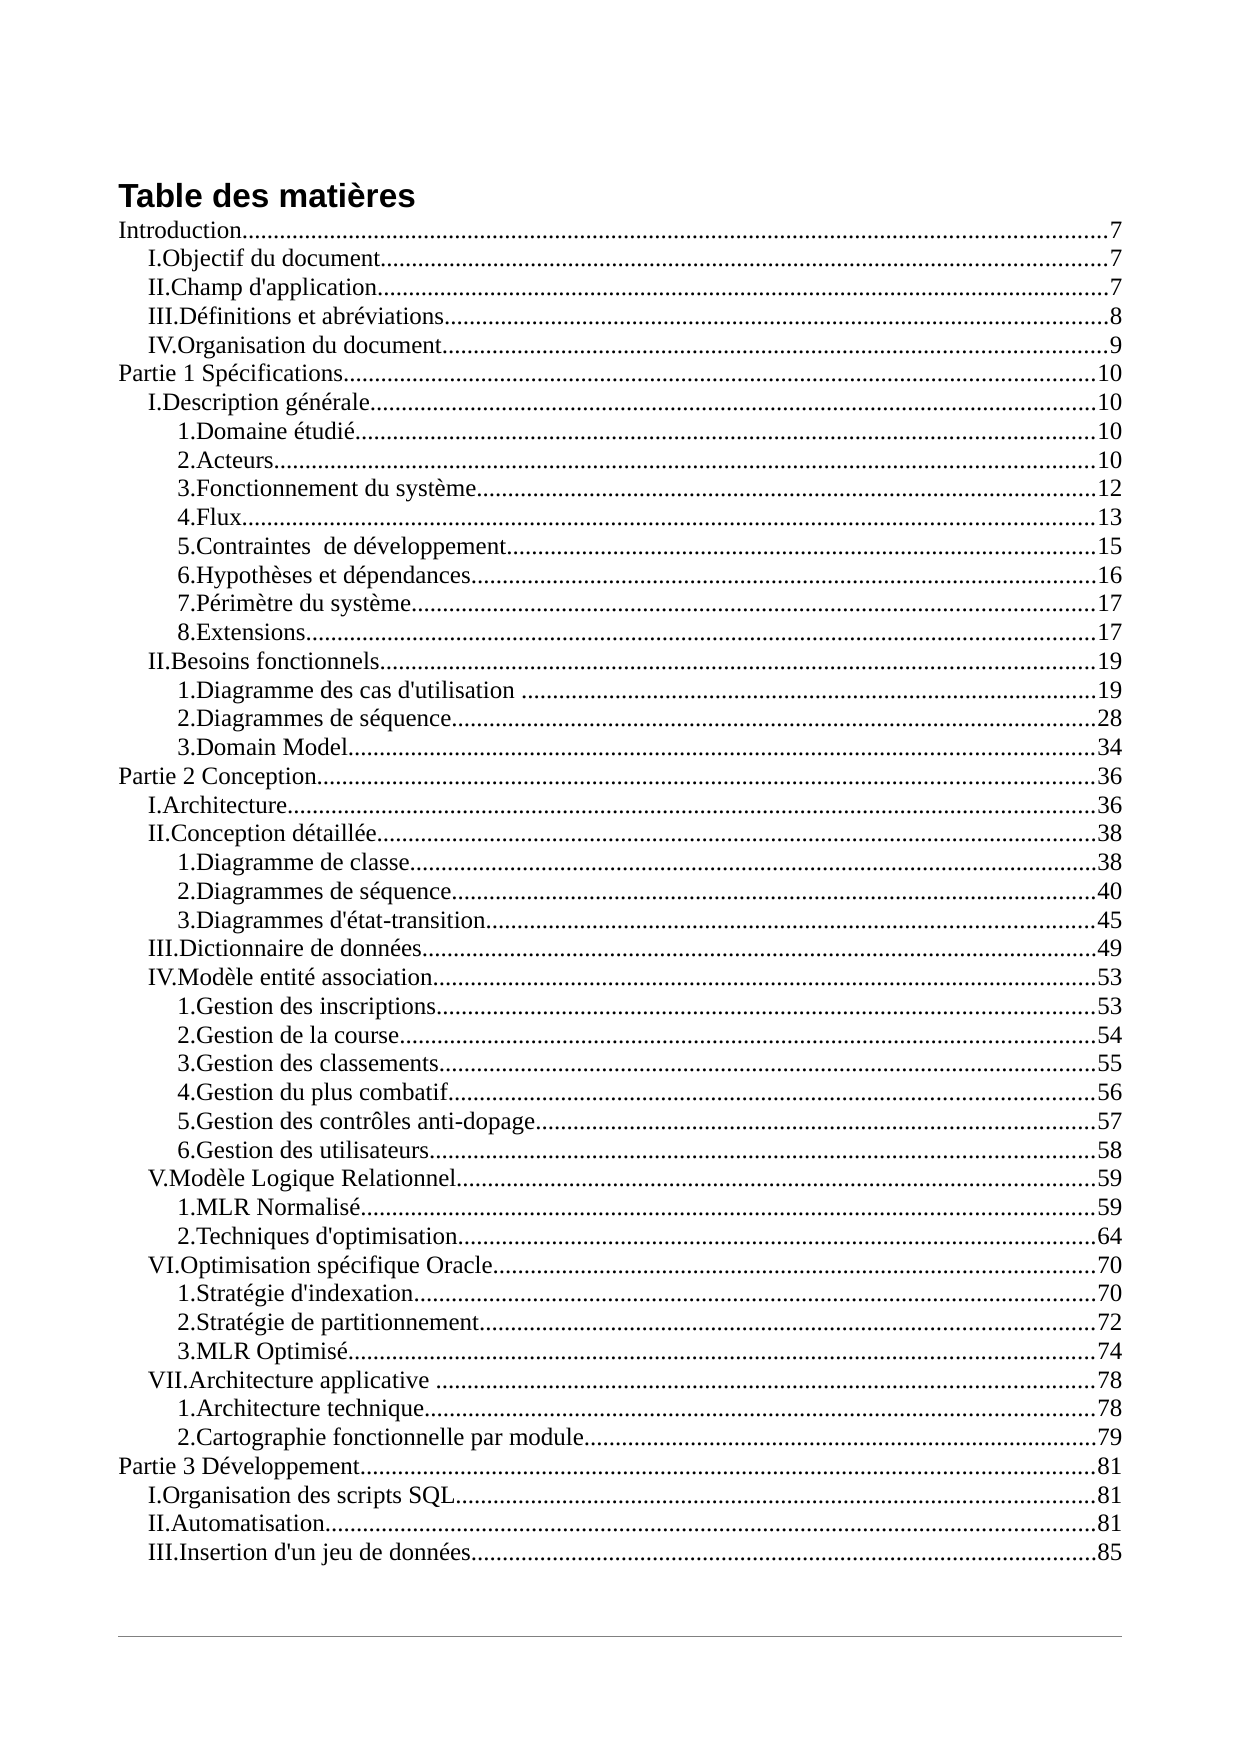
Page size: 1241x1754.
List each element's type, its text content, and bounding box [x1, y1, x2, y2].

text 1.Gestion des inscriptions 53 [177, 991, 1122, 1020]
text 2.Cartographie fonctionnelle par module 79 [177, 1422, 1122, 1451]
text Introduction 7 [118, 215, 1122, 243]
text I.Objectif du document 7 [148, 243, 1122, 272]
text Partie 1 Spécifications 10 [118, 358, 1122, 387]
text 3.Diagrammes d'état-transition 45 [177, 905, 1122, 933]
text 1.Domaine étudié 10 [177, 416, 1122, 445]
text 5.Gestion des contrôles anti-dopage 57 [177, 1106, 1122, 1135]
text VI.Optimisation spécifique Oracle 70 [148, 1250, 1122, 1278]
text VII.Architecture applicative 78 [148, 1365, 1122, 1393]
text 2.Techniques d'optimisation 64 [177, 1221, 1122, 1250]
text IV.Organisation du document 9 [148, 330, 1122, 358]
text IV.Modèle entité association 53 [148, 962, 1122, 991]
text II.Champ d'application 7 [148, 272, 1122, 301]
text 8.Extensions 17 [177, 617, 1122, 646]
text 4.Gestion du plus combatif 56 [177, 1077, 1122, 1106]
text II.Automatisation 81 [148, 1508, 1122, 1537]
text 1.Diagramme de classe 38 [177, 847, 1122, 876]
text 6.Gestion des utilisateurs 58 [177, 1135, 1122, 1163]
text 2.Stratégie de partitionnement 72 [177, 1307, 1122, 1336]
text 5.Contraintes de développement 15 [177, 531, 1122, 560]
text 2.Diagrammes de séquence 28 [177, 703, 1122, 732]
text 3.MLR Optimisé 74 [177, 1336, 1122, 1365]
text 2.Gestion de la course 54 [177, 1020, 1122, 1048]
text III.Insertion d'un jeu de données 85 [148, 1537, 1122, 1566]
subtitle Table des matières [118, 176, 1122, 215]
text 1.Architecture technique 78 [177, 1393, 1122, 1422]
text 7.Périmètre du système 17 [177, 588, 1122, 617]
text III.Définitions et abréviations 8 [148, 301, 1122, 330]
text 3.Gestion des classements 55 [177, 1048, 1122, 1077]
text 1.Diagramme des cas d'utilisation 19 [177, 675, 1122, 703]
text 1.MLR Normalisé 59 [177, 1192, 1122, 1221]
text V.Modèle Logique Relationnel 59 [148, 1163, 1122, 1192]
text 1.Stratégie d'indexation 70 [177, 1278, 1122, 1307]
text 3.Fonctionnement du système 12 [177, 473, 1122, 502]
text 2.Diagrammes de séquence 40 [177, 876, 1122, 905]
text 6.Hypothèses et dépendances 16 [177, 560, 1122, 588]
text I.Organisation des scripts SQL 81 [148, 1480, 1122, 1508]
text I.Architecture 36 [148, 790, 1122, 818]
text II.Conception détaillée 38 [148, 818, 1122, 847]
text II.Besoins fonctionnels 19 [148, 646, 1122, 675]
text 3.Domain Model 34 [177, 732, 1122, 761]
text I.Description générale 10 [148, 387, 1122, 416]
text 4.Flux 13 [177, 502, 1122, 531]
text III.Dictionnaire de données 49 [148, 933, 1122, 962]
text Partie 3 Développement 81 [118, 1451, 1122, 1480]
text Partie 2 Conception 36 [118, 761, 1122, 790]
text 2.Acteurs 10 [177, 445, 1122, 473]
